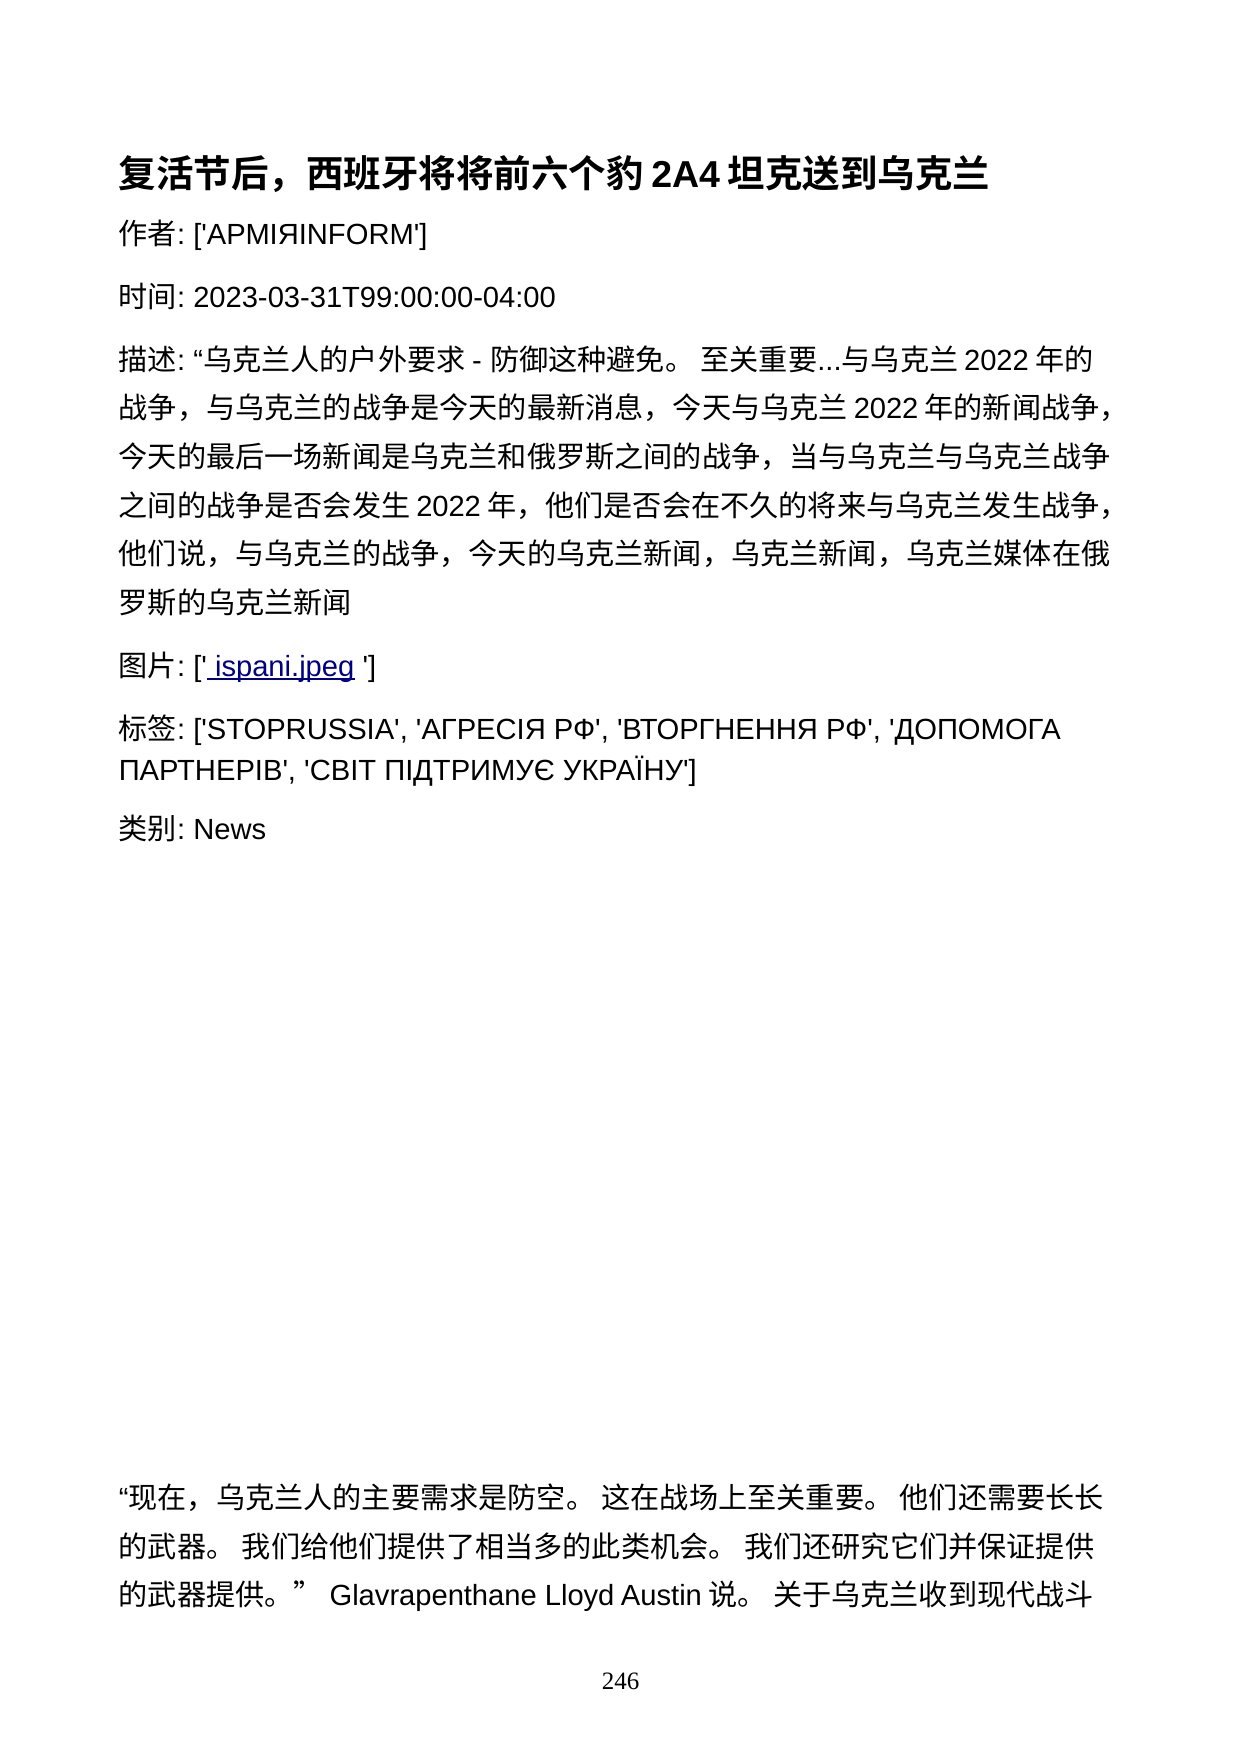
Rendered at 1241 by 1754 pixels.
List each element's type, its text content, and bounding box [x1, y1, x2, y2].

text 类别: News [118, 806, 1122, 848]
text 图片: [' ispani.jpeg '] [118, 642, 1122, 685]
text 作者: ['АРМІЯINFORM'] [118, 210, 1122, 253]
subtitle 复活节后，西班牙将将前六个豹2A4坦克送到乌克兰 [118, 143, 1122, 198]
text “现在，乌克兰人的主要需求是防空。 这在战场上至关重要。 他们还需要长长的武器。 我们给他们提供了相当多的此类机会。 我们还研究它们并保证提供的武器提供。” Glavrapenthane Lloyd Austin说。 关于乌克兰收到现代战斗 [118, 869, 1122, 1614]
text 标签: ['STOPRUSSIA', 'АГРЕСІЯ РФ', 'ВТОРГНЕННЯ РФ', 'ДОПОМОГА ПАРТНЕРІВ', 'СВІТ ПІДТРИМУЄ УКРАЇНУ'] [118, 706, 1122, 786]
text 时间: 2023-03-31T99:00:00-04:00 [118, 273, 1122, 316]
text 描述: “乌克兰人的户外要求 - 防御这种避免。 至关重要...与乌克兰2022年的战争，与乌克兰的战争是今天的最新消息，今天与乌克兰2022年的新闻战争，今天的最后一场新闻是乌克兰和俄罗斯之间的战争，当与乌克兰与乌克兰战争之间的战争是否会发生2022年，他们是否会在不久的将来与乌克兰发生战争，他们说，与乌克兰的战争，今天的乌克兰新闻，乌克兰新闻，乌克兰媒体在俄罗斯的乌克兰新闻 [118, 337, 1122, 622]
